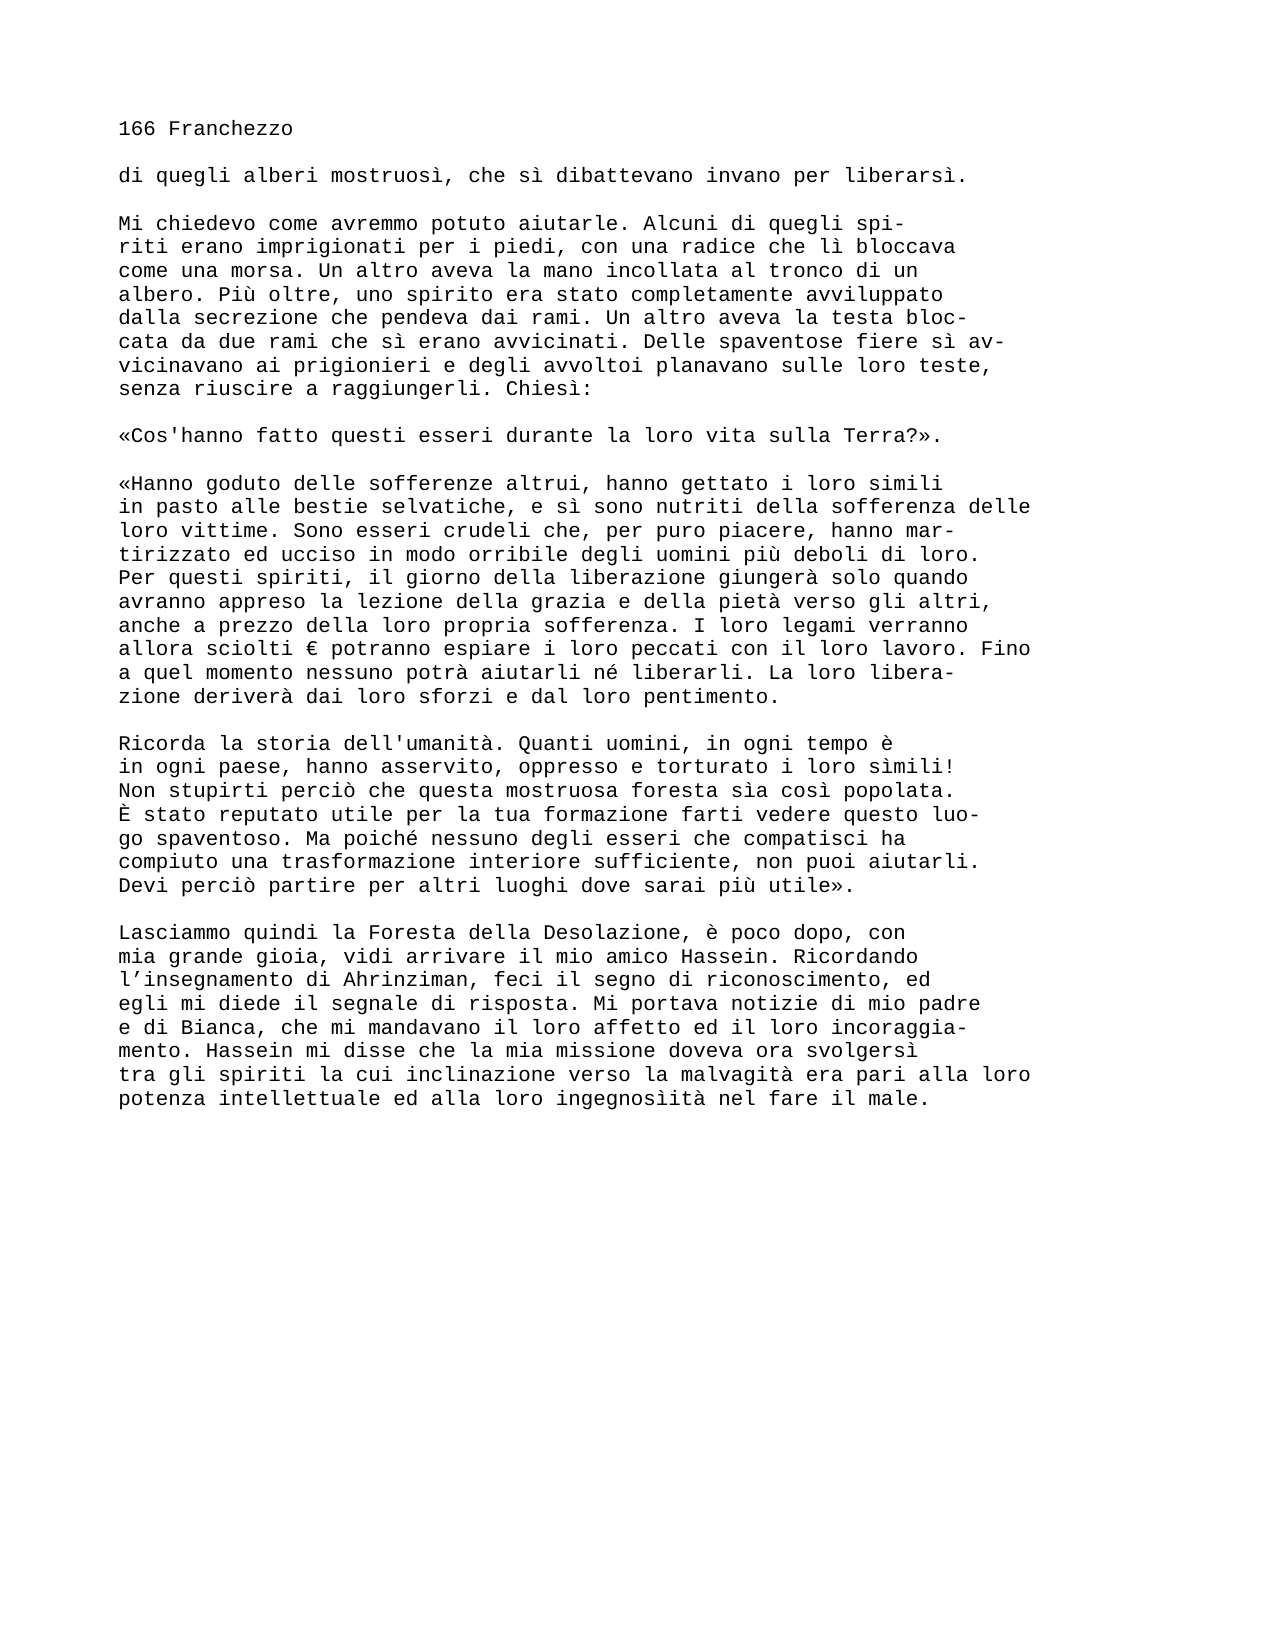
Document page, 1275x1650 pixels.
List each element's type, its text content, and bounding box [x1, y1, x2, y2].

text senza riuscire a raggiungerli. Chiesì: [118, 378, 1157, 402]
text anche a prezzo della loro propria sofferenza. I loro legami verranno [118, 615, 1157, 638]
text cata da due rami che sì erano avvicinati. Delle spaventose fiere sì av- [118, 331, 1157, 354]
text tra gli spiriti la cui inclinazione verso la malvagità era pari alla loro [118, 1064, 1157, 1088]
text come una morsa. Un altro aveva la mano incollata al tronco di un [118, 260, 1157, 284]
text È stato reputato utile per la tua formazione farti vedere questo luo- [118, 804, 1157, 827]
text «Hanno goduto delle sofferenze altrui, hanno gettato i loro simili [118, 473, 1157, 496]
text 166 Franchezzo [118, 118, 1157, 142]
text in pasto alle bestie selvatiche, e sì sono nutriti della sofferenza delle [118, 496, 1157, 520]
text allora sciolti € potranno espiare i loro peccati con il loro lavoro. Fino [118, 638, 1157, 662]
text e di Bianca, che mi mandavano il loro affetto ed il loro incoraggia- [118, 1017, 1157, 1040]
text albero. Più oltre, uno spirito era stato completamente avviluppato [118, 284, 1157, 307]
text loro vittime. Sono esseri crudeli che, per puro piacere, hanno mar- [118, 520, 1157, 544]
text avranno appreso la lezione della grazia e della pietà verso gli altri, [118, 591, 1157, 615]
text zione deriverà dai loro sforzi e dal loro pentimento. [118, 686, 1157, 709]
text potenza intellettuale ed alla loro ingegnosìità nel fare il male. [118, 1088, 1157, 1111]
text vicinavano ai prigionieri e degli avvoltoi planavano sulle loro teste, [118, 354, 1157, 378]
text tirizzato ed ucciso in modo orribile degli uomini più deboli di loro. [118, 544, 1157, 567]
text Lasciammo quindi la Foresta della Desolazione, è poco dopo, con [118, 922, 1157, 946]
text Devi perciò partire per altri luoghi dove sarai più utile». [118, 875, 1157, 898]
text go spaventoso. Ma poiché nessuno degli esseri che compatisci ha [118, 827, 1157, 851]
text mia grande gioia, vidi arrivare il mio amico Hassein. Ricordando [118, 946, 1157, 969]
text Non stupirti perciò che questa mostruosa foresta sìa così popolata. [118, 780, 1157, 804]
text l’insegnamento di Ahrinziman, feci il segno di riconoscimento, ed [118, 969, 1157, 993]
text Per questi spiriti, il giorno della liberazione giungerà solo quando [118, 567, 1157, 591]
text di quegli alberi mostruosì, che sì dibattevano invano per liberarsì. [118, 165, 1157, 189]
text Mi chiedevo come avremmo potuto aiutarle. Alcuni di quegli spi- [118, 213, 1157, 236]
text dalla secrezione che pendeva dai rami. Un altro aveva la testa bloc- [118, 307, 1157, 331]
text «Cos'hanno fatto questi esseri durante la loro vita sulla Terra?». [118, 426, 1157, 449]
text riti erano imprigionati per i piedi, con una radice che lì bloccava [118, 236, 1157, 260]
text egli mi diede il segnale di risposta. Mi portava notizie di mio padre [118, 993, 1157, 1017]
text a quel momento nessuno potrà aiutarli né liberarli. La loro libera- [118, 662, 1157, 686]
text Ricorda la storia dell'umanità. Quanti uomini, in ogni tempo è [118, 733, 1157, 757]
text mento. Hassein mi disse che la mia missione doveva ora svolgersì [118, 1040, 1157, 1064]
text in ogni paese, hanno asservito, oppresso e torturato i loro sìmili! [118, 757, 1157, 780]
text compiuto una trasformazione interiore sufficiente, non puoi aiutarli. [118, 851, 1157, 875]
